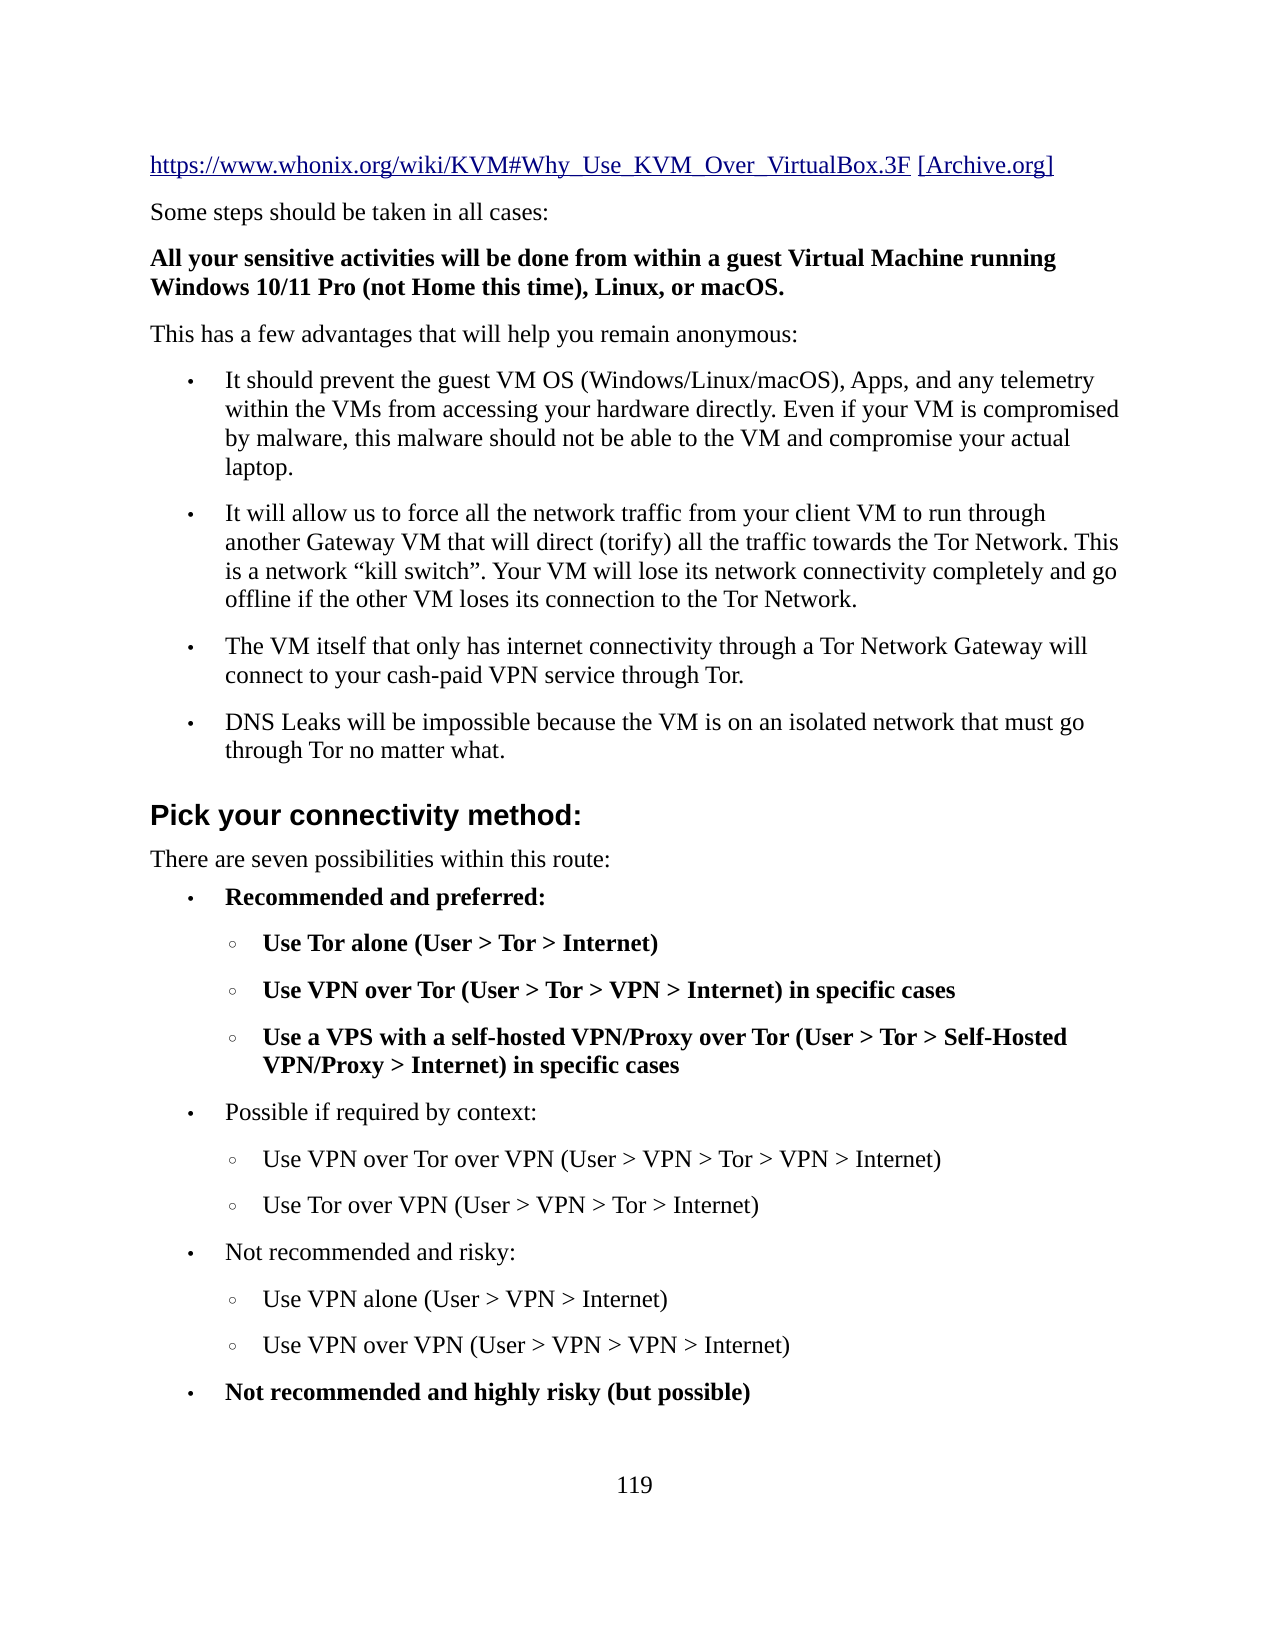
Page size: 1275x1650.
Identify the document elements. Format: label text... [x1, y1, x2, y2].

list Use VPN over VPN (User > VPN > VPN > Internet) [225, 1331, 1125, 1359]
list Use Tor alone (User > Tor > Internet) [225, 928, 1125, 957]
list Use Tor over VPN (User > VPN > Tor > Internet) [225, 1191, 1125, 1219]
list Not recommended and risky: [187, 1237, 1125, 1266]
list Use VPN over Tor (User > Tor > VPN > Internet) in specific cases [225, 975, 1125, 1004]
text This has a few advantages that will help you remain anonymous: [150, 319, 1125, 347]
list Use VPN alone (User > VPN > Internet) [225, 1284, 1125, 1313]
list Not recommended and highly risky (but possible) [187, 1377, 1125, 1406]
list Possible if required by context: [187, 1097, 1125, 1126]
text https://www.whonix.org/wiki/KVM#Why_Use_KVM_Over_VirtualBox.3F [Archive.org] [150, 150, 1125, 179]
text There are seven possibilities within this route: [150, 844, 1125, 873]
text Some steps should be taken in all cases: [150, 197, 1125, 225]
list DNS Leaks will be impossible because the VM is on an isolated network that must go through Tor no matter what. [187, 707, 1125, 764]
list It should prevent the guest VM OS (Windows/Linux/macOS), Apps, and any telemetry within the VMs from accessing your hardware directly. Even if your VM is compromised by malware, this malware should not be able to the VM and compromise your actual laptop. [187, 365, 1125, 480]
list Use a VPS with a self-hosted VPN/Proxy over Tor (User > Tor > Self-Hosted VPN/Proxy > Internet) in specific cases [225, 1022, 1125, 1079]
list It will allow us to force all the network traffic from your client VM to run through another Gateway VM that will direct (torify) all the traffic towards the Tor Network. This is a network “kill switch”. Your VM will lose its network connectivity completely and go offline if the other VM loses its connection to the Tor Network. [187, 498, 1125, 613]
list Recommended and preferred: [187, 882, 1125, 911]
list Use VPN over Tor over VPN (User > VPN > Tor > VPN > Internet) [225, 1144, 1125, 1173]
text All your sensitive activities will be done from within a guest Virtual Machine running Windows 10/11 Pro (not Home this time), Linux, or macOS. [150, 243, 1125, 301]
subtitle Pick your connectivity method: [150, 798, 1125, 832]
list The VM itself that only has internet connectivity through a Tor Network Gateway will connect to your cash-paid VPN service through Tor. [187, 631, 1125, 689]
